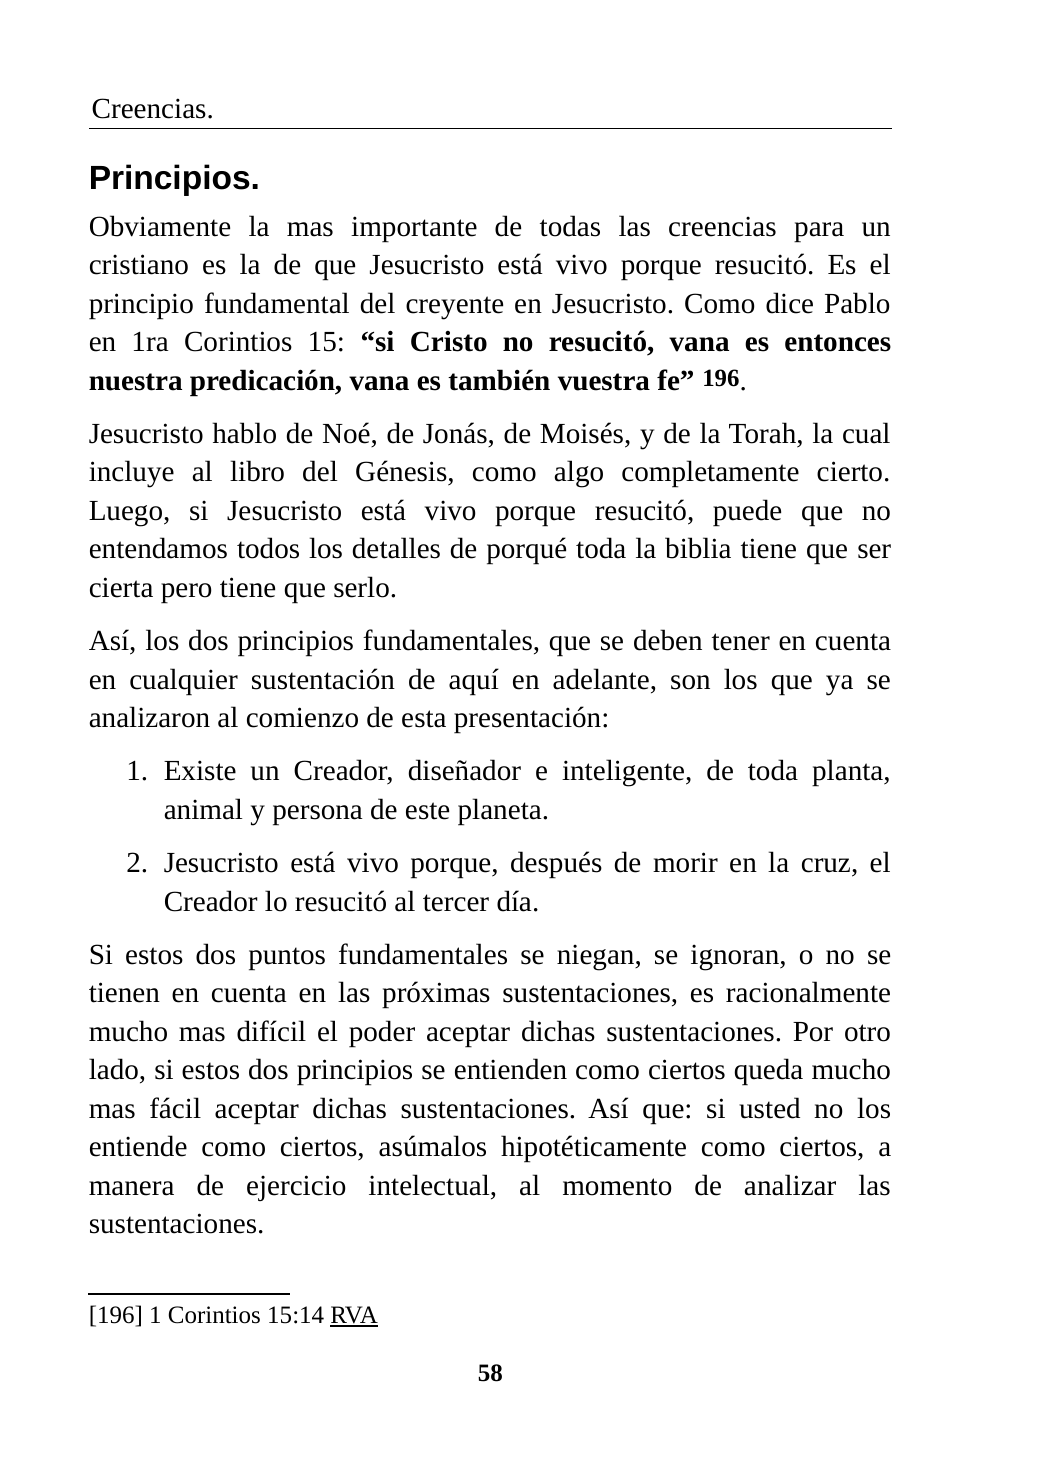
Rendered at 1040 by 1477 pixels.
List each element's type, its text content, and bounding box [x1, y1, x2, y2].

text Obviamente la mas importante de todas las creencias para un cristiano es la de que Jesucristo está vivo porque resucitó. Es el principio fundamental del creyente en Jesucristo. Como dice Pablo en 1ra Corintios 15: “si Cristo no resucitó, vana es entonces nuestra predicación, vana es también vuestra fe” . [88, 209, 892, 396]
list Existe un Creador, diseñador e inteligente, de toda planta, animal y persona de este planeta. [126, 753, 892, 826]
text 1 Corintios 15:14 RVA [88, 1300, 892, 1329]
text Así, los dos principios fundamentales, que se deben tener en cuenta en cualquier sustentación de aquí en adelante, son los que ya se analizaron al comienzo de esta presentación: [88, 623, 892, 734]
text Si estos dos puntos fundamentales se niegan, se ignoran, o no se tienen en cuenta en las próximas sustentaciones, es racionalmente mucho mas difícil el poder aceptar dichas sustentaciones. Por otro lado, si estos dos principios se entienden como ciertos queda mucho mas fácil aceptar dichas sustentaciones. Así que: si usted no los entiende como ciertos, asúmalos hipotéticamente como ciertos, a manera de ejercicio intelectual, al momento de analizar las sustentaciones. [88, 937, 892, 1240]
subtitle Principios. [88, 157, 892, 196]
text Jesucristo hablo de Noé, de Jonás, de Moisés, y de la Torah, la cual incluye al libro del Génesis, como algo completamente cierto. Luego, si Jesucristo está vivo porque resucitó, puede que no entendamos todos los detalles de porqué toda la biblia tiene que ser cierta pero tiene que serlo. [88, 416, 892, 604]
list Jesucristo está vivo porque, después de morir en la cruz, el Creador lo resucitó al tercer día. [126, 845, 892, 917]
